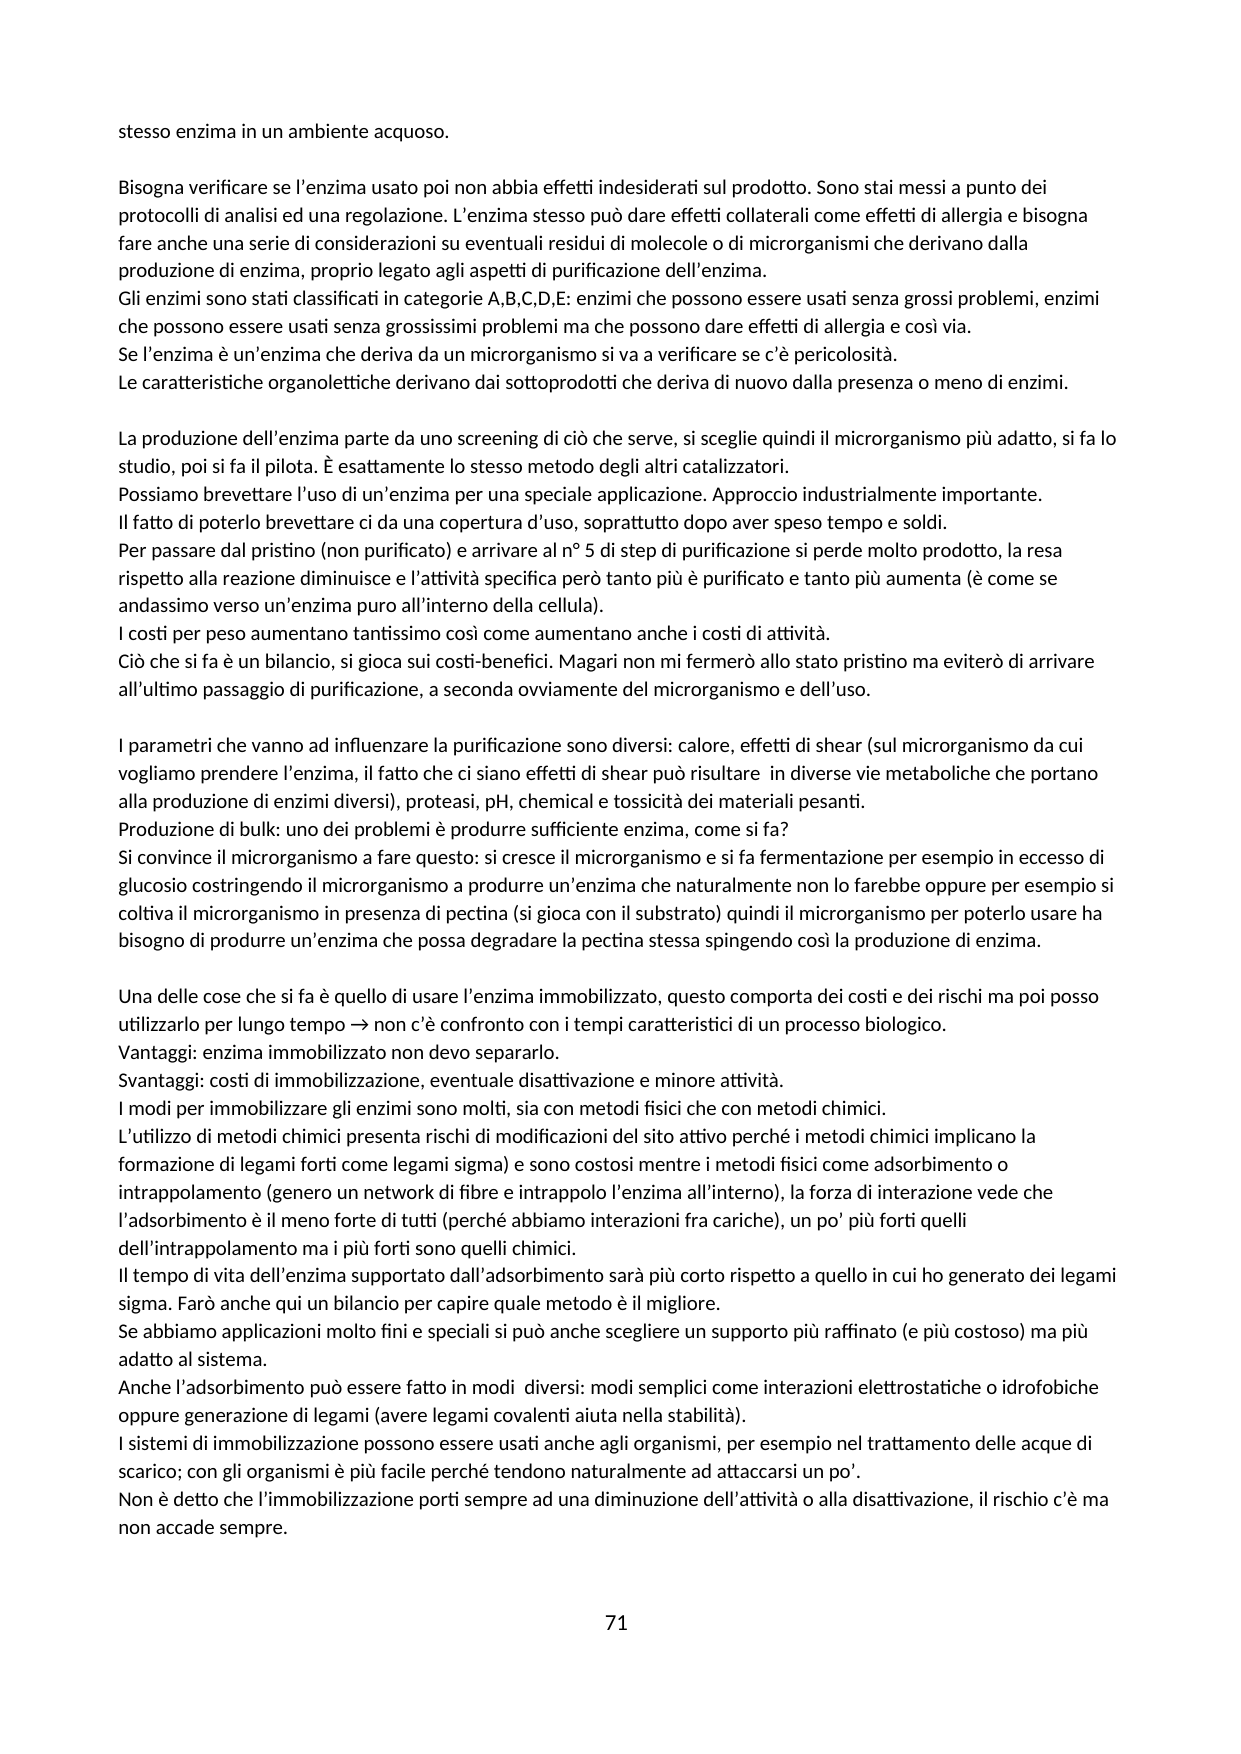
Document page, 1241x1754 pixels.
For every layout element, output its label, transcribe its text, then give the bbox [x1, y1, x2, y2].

text stesso enzima in un ambiente acquoso. Bisogna verificare se l’enzima usato poi non abbia effetti indesiderati sul prodotto. Sono stai messi a punto dei protocolli di analisi ed una regolazione. L’enzima stesso può dare effetti collaterali come effetti di allergia e bisogna fare anche una serie di considerazioni su eventuali residui di molecole o di microrganismi che derivano dalla produzione di enzima, proprio legato agli aspetti di purificazione dell’enzima. Gli enzimi sono stati classificati in categorie A,B,C,D,E: enzimi che possono essere usati senza grossi problemi, enzimi che possono essere usati senza grossissimi problemi ma che possono dare effetti di allergia e così via. [118, 118, 1124, 339]
text Se l’enzima è un’enzima che deriva da un microrganismo si va a verificare se c’è pericolosità. Le caratteristiche organolettiche derivano dai sottoprodotti che deriva di nuovo dalla presenza o meno di enzimi. La produzione dell’enzima parte da uno screening di ciò che serve, si sceglie quindi il microrganismo più adatto, si fa lo studio, poi si fa il pilota. È esattamente lo stesso metodo degli altri catalizzatori. Possiamo brevettare l’uso di un’enzima per una speciale applicazione. Approccio industrialmente importante. [118, 341, 1124, 506]
text Il fatto di poterlo brevettare ci da una copertura d’uso, soprattutto dopo aver speso tempo e soldi. [118, 509, 1124, 534]
text Per passare dal pristino (non purificato) e arrivare al n° 5 di step di purificazione si perde molto prodotto, la resa rispetto alla reazione diminuisce e l’attività specifica però tanto più è purificato e tanto più aumenta (è come se andassimo verso un’enzima puro all’interno della cellula). I costi per peso aumentano tantissimo così come aumentano anche i costi di attività. [118, 537, 1124, 646]
text Ciò che si fa è un bilancio, si gioca sui costi-benefici. Magari non mi fermerò allo stato pristino ma eviterò di arrivare all’ultimo passaggio di purificazione, a seconda ovviamente del microrganismo e dell’uso. I parametri che vanno ad influenzare la purificazione sono diversi: calore, effetti di shear (sul microrganismo da cui vogliamo prendere l’enzima, il fatto che ci siano effetti di shear può risultare in diverse vie metaboliche che portano alla produzione di enzimi diversi), proteasi, pH, chemical e tossicità dei materiali pesanti. Produzione di bulk: uno dei problemi è produrre sufficiente enzima, come si fa? [118, 648, 1124, 841]
text Svantaggi: costi di immobilizzazione, eventuale disattivazione e minore attività. I modi per immobilizzare gli enzimi sono molti, sia con metodi fisici che con metodi chimici. [118, 1067, 1124, 1121]
text L’utilizzo di metodi chimici presenta rischi di modificazioni del sito attivo perché i metodi chimici implicano la formazione di legami forti come legami sigma) e sono costosi mentre i metodi fisici come adsorbimento o intrappolamento (genero un network di fibre e intrappolo l’enzima all’interno), la forza di interazione vede che l’adsorbimento è il meno forte di tutti (perché abbiamo interazioni fra cariche), un po’ più forti quelli dell’intrappolamento ma i più forti sono quelli chimici. Il tempo di vita dell’enzima supportato dall’adsorbimento sarà più corto rispetto a quello in cui ho generato dei legami sigma. Farò anche qui un bilancio per capire quale metodo è il migliore. Se abbiamo applicazioni molto fini e speciali si può anche scegliere un supporto più raffinato (e più costoso) ma più adatto al sistema. Anche l’adsorbimento può essere fatto in modi diversi: modi semplici come interazioni elettrostatiche o idrofobiche oppure generazione di legami (avere legami covalenti aiuta nella stabilità). I sistemi di immobilizzazione possono essere usati anche agli organismi, per esempio nel trattamento delle acque di scarico; con gli organismi è più facile perché tendono naturalmente ad attaccarsi un po’. Non è detto che l’immobilizzazione porti sempre ad una diminuzione dell’attività o alla disattivazione, il rischio c’è ma non accade sempre. [118, 1123, 1124, 1567]
text Si convince il microrganismo a fare questo: si cresce il microrganismo e si fa fermentazione per esempio in eccesso di glucosio costringendo il microrganismo a produrre un’enzima che naturalmente non lo farebbe oppure per esempio si coltiva il microrganismo in presenza di pectina (si gioca con il substrato) quindi il microrganismo per poterlo usare ha bisogno di produrre un’enzima che possa degradare la pectina stessa spingendo così la produzione di enzima. Una delle cose che si fa è quello di usare l’enzima immobilizzato, questo comporta dei costi e dei rischi ma poi posso utilizzarlo per lungo tempo → non c’è confronto con i tempi caratteristici di un processo biologico. Vantaggi: enzima immobilizzato non devo separarlo. [118, 844, 1124, 1065]
